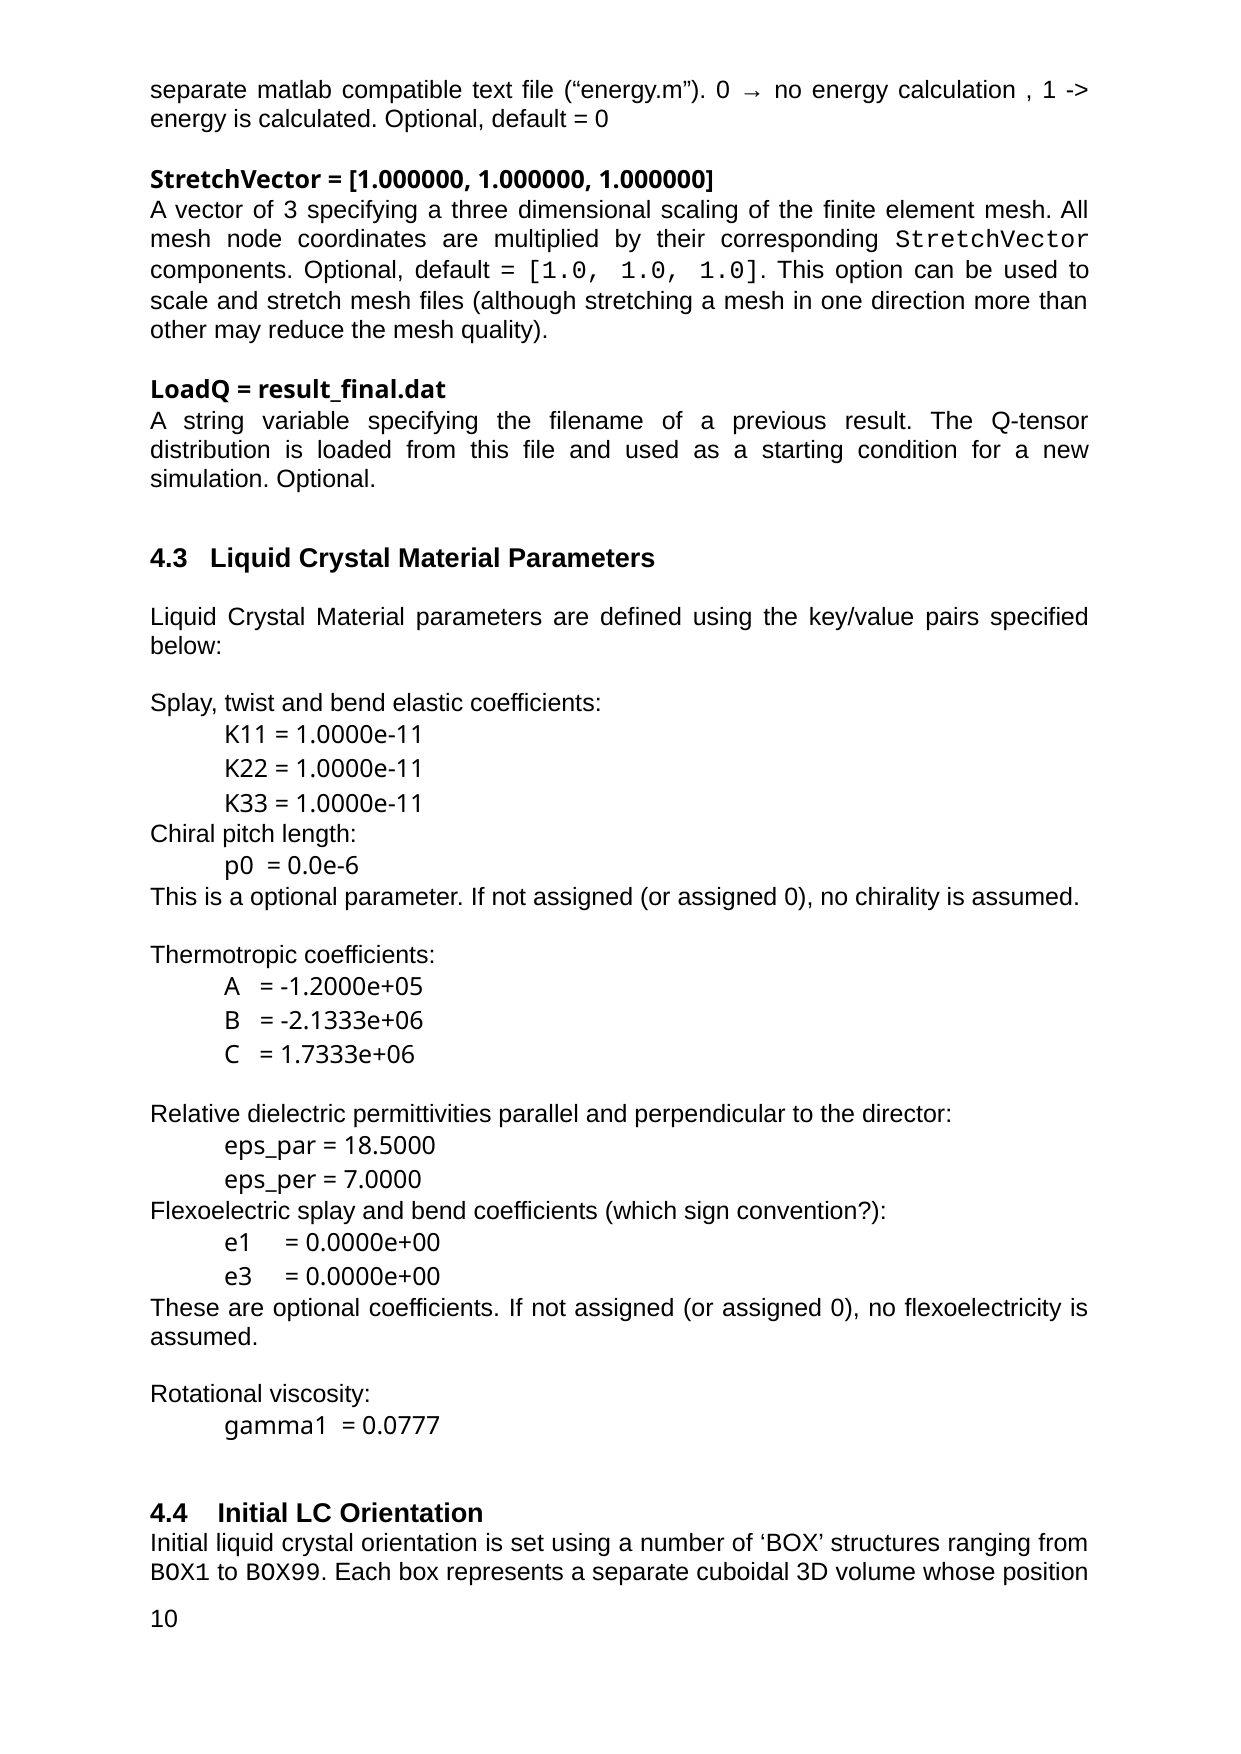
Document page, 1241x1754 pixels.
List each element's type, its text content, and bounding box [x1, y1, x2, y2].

text StretchVector = [1.000000, 1.000000, 1.000000] [150, 161, 1090, 195]
text K22 = 1.0000e-11 [150, 751, 1090, 785]
text Rotational viscosity: [150, 1379, 1090, 1408]
subtitle Liquid Crystal Material Parameters [150, 542, 1090, 573]
text A string variable specifying the filename of a previous result. The Q-tensor distribution is loaded from this file and used as a starting condition for a new simulation. Optional. [150, 406, 1090, 492]
text e1 = 0.0000e+00 [150, 1225, 1090, 1259]
text Chiral pitch length: [150, 819, 1090, 848]
text K33 = 1.0000e-11 [150, 785, 1090, 819]
text K11 = 1.0000e-11 [150, 717, 1090, 751]
text eps_per = 7.0000 [150, 1162, 1090, 1196]
text Relative dielectric permittivities parallel and perpendicular to the director: [150, 1099, 1090, 1128]
text Thermotropic coefficients: [150, 939, 1090, 968]
text Flexoelectric splay and bend coefficients (which sign convention?): [150, 1196, 1090, 1225]
text Splay, twist and bend elastic coefficients: [150, 688, 1090, 717]
text separate matlab compatible text file (“energy.m”). 0 → no energy calculation , 1 -> energy is calculated. Optional, default = 0 [150, 75, 1090, 132]
text This is a optional parameter. If not assigned (or assigned 0), no chirality is assumed. [150, 882, 1090, 911]
text eps_par = 18.5000 [150, 1128, 1090, 1162]
text gamma1 = 0.0777 [150, 1408, 1090, 1442]
text A vector of 3 specifying a three dimensional scaling of the finite element mesh. All mesh node coordinates are multiplied by their corresponding StretchVector components. Optional, default = [1.0, 1.0, 1.0]. This option can be used to scale and stretch mesh files (although stretching a mesh in one direction more than other may reduce the mesh quality). [150, 195, 1090, 343]
text p0 = 0.0e-6 [150, 848, 1090, 882]
text These are optional coefficients. If not assigned (or assigned 0), no flexoelectricity is assumed. [150, 1293, 1090, 1351]
text A = -1.2000e+05 [150, 968, 1090, 1002]
text Liquid Crystal Material parameters are defined using the key/value pairs specified below: [150, 602, 1090, 659]
text C = 1.7333e+06 [150, 1036, 1090, 1071]
text e3 = 0.0000e+00 [150, 1259, 1090, 1293]
subtitle Initial LC Orientation [150, 1497, 1090, 1528]
text LoadQ = result_final.dat [150, 372, 1090, 406]
text Initial liquid crystal orientation is set using a number of ‘BOX’ structures ranging from BOX1 to BOX99. Each box represents a separate cuboidal 3D volume whose position [150, 1528, 1090, 1588]
text B = -2.1333e+06 [150, 1002, 1090, 1036]
